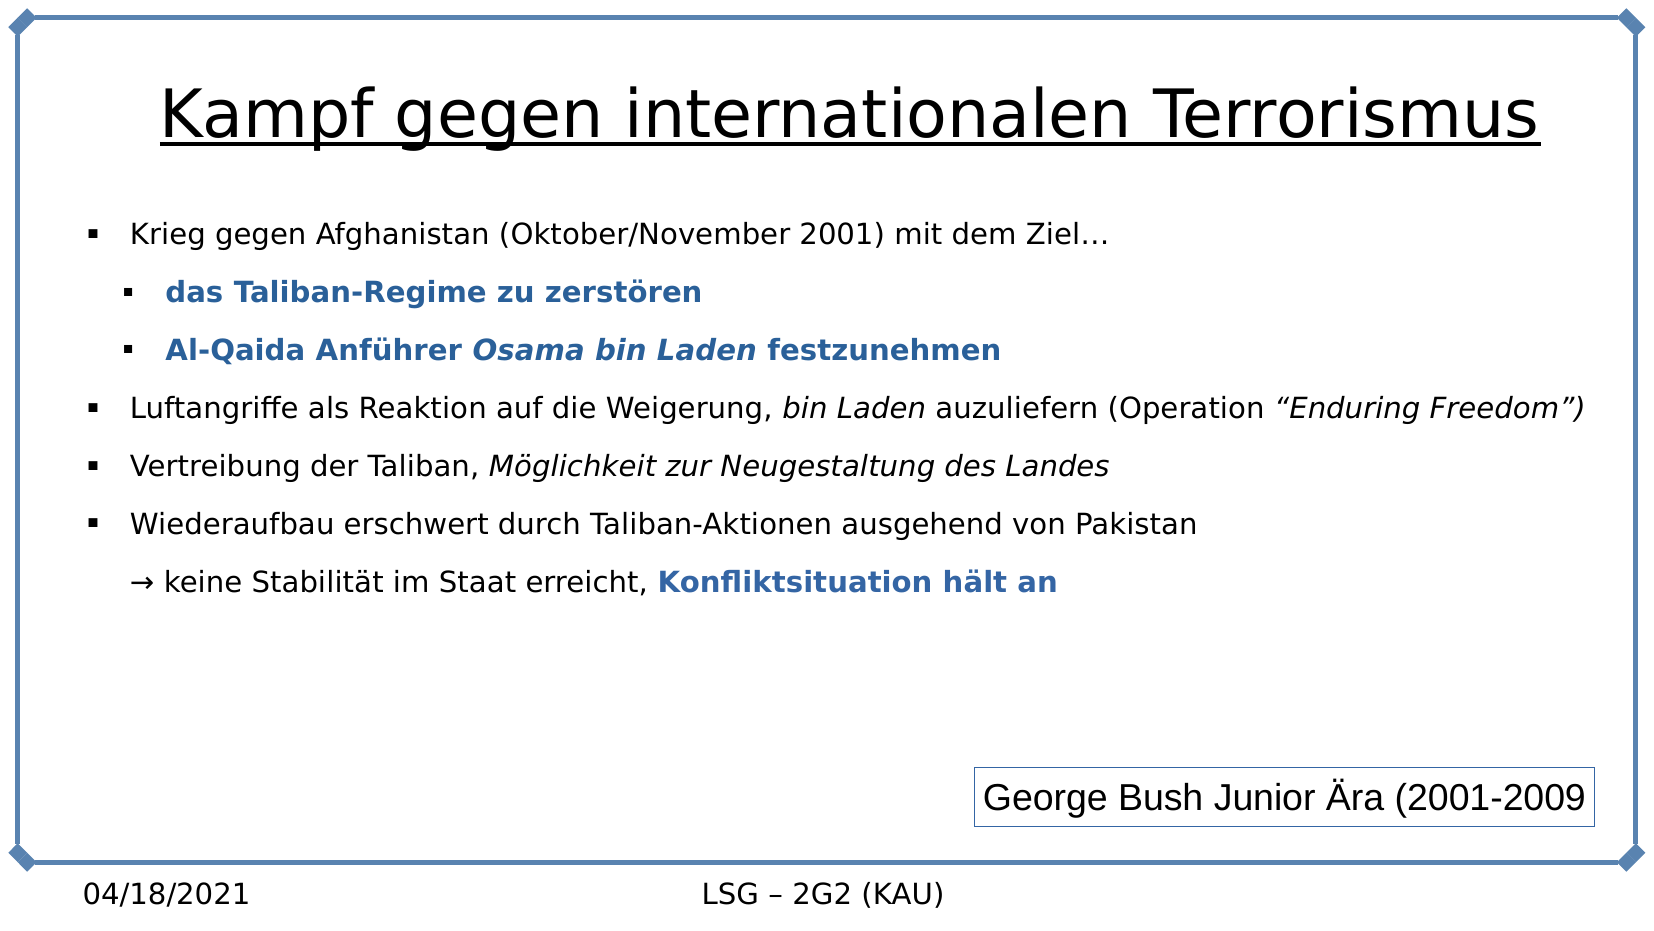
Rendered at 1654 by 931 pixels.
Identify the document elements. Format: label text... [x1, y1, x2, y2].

title Kampf gegen internationalen Terrorismus [82, 37, 1571, 193]
list Krieg gegen Afghanistan (Oktober/November 2001) mit dem Ziel… das Taliban-Regime zu zerstören Al-Qaida Anführer Osama bin Laden festzunehmen Luftangriffe als Reaktion auf die Weigerung, bin Laden auzuliefern (Operation “Enduring Freedom”) Vertreibung der Taliban, Möglichkeit zur Neugestaltung des Landes Wiederaufbau erschwert durch Taliban-Aktionen ausgehend von Pakistan → keine Stabilität im Staat erreicht, Konfliktsituation hält an [82, 217, 1595, 758]
text_box George Bush Junior Ära (2001-2009 [974, 767, 1595, 827]
